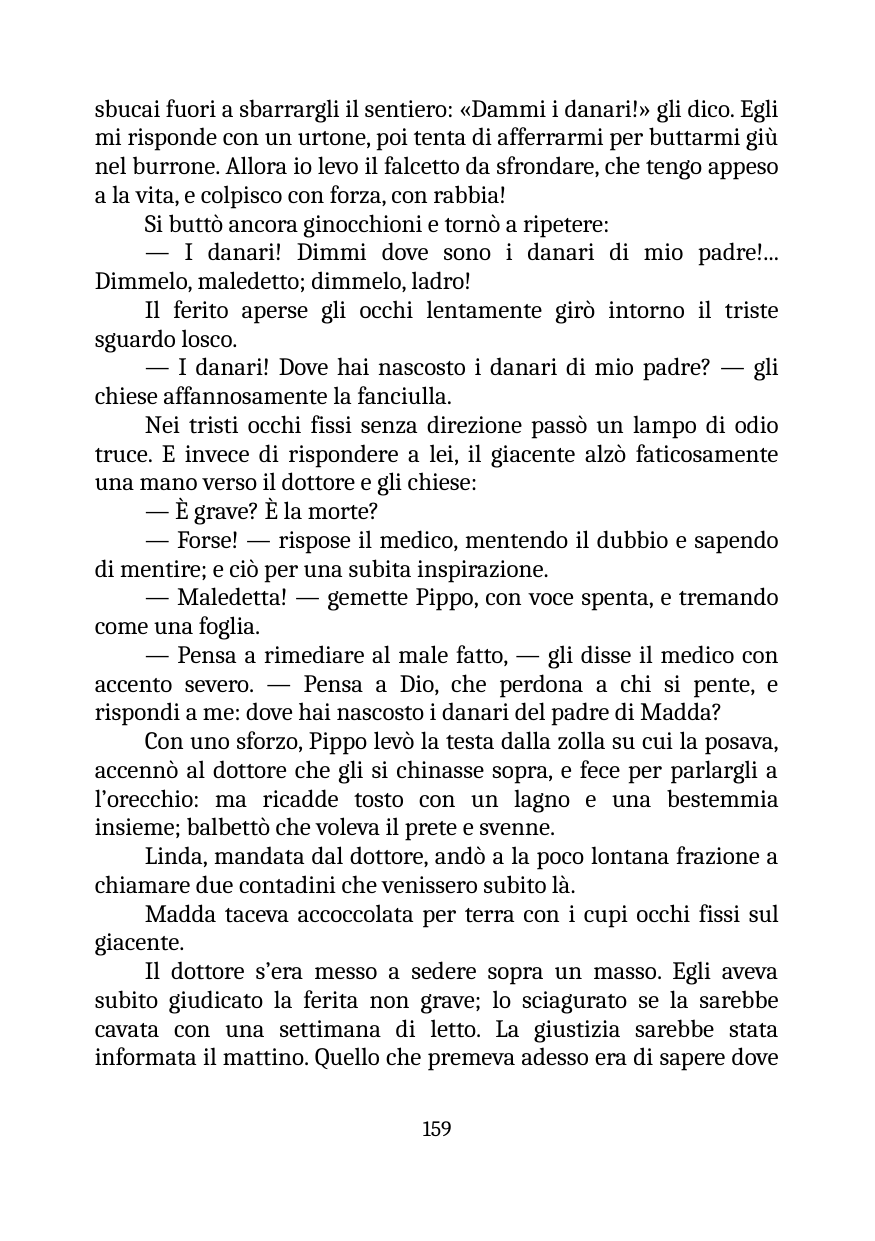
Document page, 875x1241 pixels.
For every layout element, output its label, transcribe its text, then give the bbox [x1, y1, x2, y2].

text Il ferito aperse gli occhi lentamente girò intorno il triste sguardo losco. [94, 296, 779, 353]
text sbucai fuori a sbarrargli il sentiero: «Dammi i danari!» gli dico. Egli mi risponde con un urtone, poi tenta di afferrarmi per buttarmi giù nel burrone. Allora io levo il falcetto da sfrondare, che tengo appeso a la vita, e colpisco con forza, con rabbia! [94, 94, 779, 209]
text Madda taceva accoccolata per terra con i cupi occhi fissi sul giacente. [94, 899, 779, 957]
text — Maledetta! — gemette Pippo, con voce spenta, e tremando come una foglia. [94, 583, 779, 641]
text Nei tristi occhi fissi senza direzione passò un lampo di odio truce. E invece di rispondere a lei, il giacente alzò faticosamente una mano verso il dottore e gli chiese: [94, 411, 779, 497]
text Con uno sforzo, Pippo levò la testa dalla zolla su cui la posava, accennò al dottore che gli si chinasse sopra, e fece per parlargli a l’orecchio: ma ricadde tosto con un lagno e una bestemmia insieme; balbettò che voleva il prete e svenne. [94, 727, 779, 842]
text — È grave? È la morte? [94, 497, 779, 526]
text — I danari! Dimmi dove sono i danari di mio padre!... Dimmelo, maledetto; dimmelo, ladro! [94, 238, 779, 296]
text — Forse! — rispose il medico, mentendo il dubbio e sapendo di mentire; e ciò per una subita inspirazione. [94, 526, 779, 583]
text Si buttò ancora ginocchioni e tornò a ripetere: [94, 209, 779, 238]
text Linda, mandata dal dottore, andò a la poco lontana frazione a chiamare due contadini che venissero subito là. [94, 842, 779, 899]
text Il dottore s’era messo a sedere sopra un masso. Egli aveva subito giudicato la ferita non grave; lo sciagurato se la sarebbe cavata con una settimana di letto. La giustizia sarebbe stata informata il mattino. Quello che premeva adesso era di sapere dove [94, 957, 779, 1072]
text — I danari! Dove hai nascosto i danari di mio padre? — gli chiese affannosamente la fanciulla. [94, 353, 779, 411]
text — Pensa a rimediare al male fatto, — gli disse il medico con accento severo. — Pensa a Dio, che perdona a chi si pente, e rispondi a me: dove hai nascosto i danari del padre di Madda? [94, 641, 779, 727]
